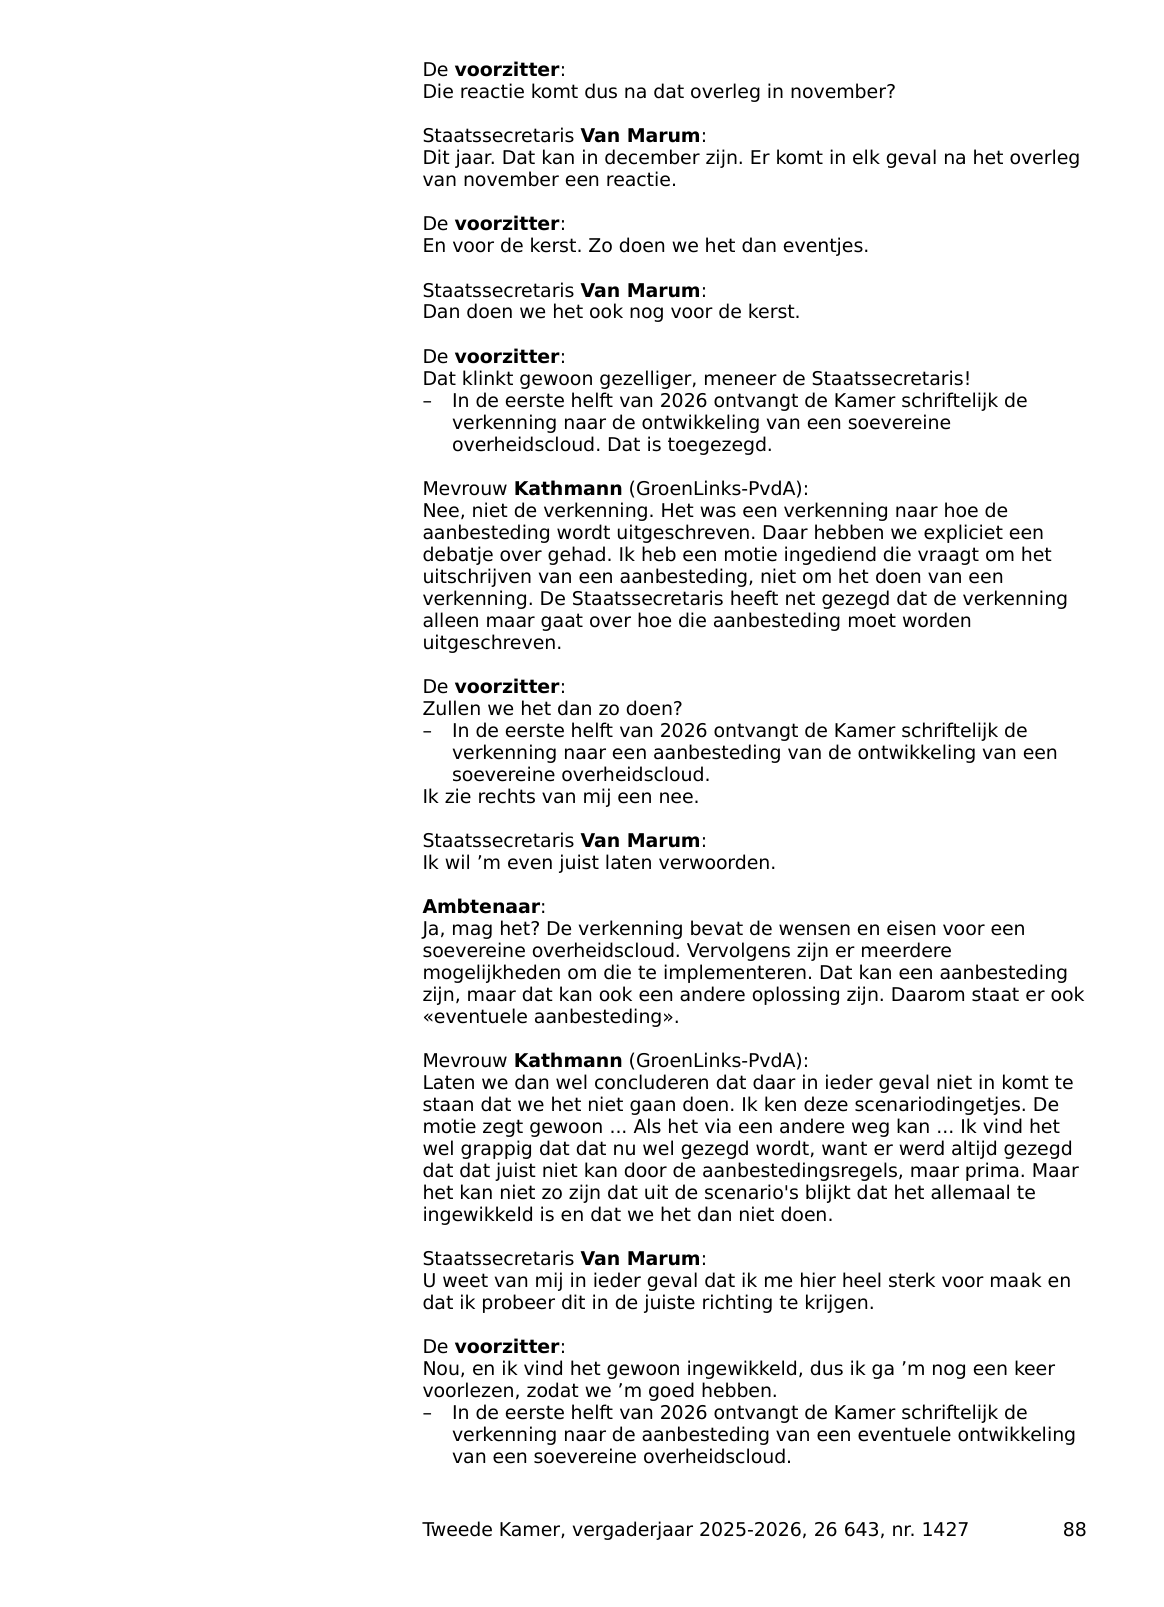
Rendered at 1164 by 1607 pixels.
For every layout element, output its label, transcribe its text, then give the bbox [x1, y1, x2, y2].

text Staatssecretaris Van Marum: [422, 125, 1087, 147]
text Dan doen we het ook nog voor de kerst. [422, 301, 1087, 323]
text Mevrouw Kathmann (GroenLinks-PvdA): [422, 1050, 1087, 1072]
text U weet van mij in ieder geval dat ik me hier heel sterk voor maak en dat ik probeer dit in de juiste richting te krijgen. [422, 1270, 1087, 1314]
text Ja, mag het? De verkenning bevat de wensen en eisen voor een soevereine overheidscloud. Vervolgens zijn er meerdere mogelijkheden om die te implementeren. Dat kan een aanbesteding zijn, maar dat kan ook een andere oplossing zijn. Daarom staat er ook «eventuele aanbesteding». [422, 918, 1087, 1028]
text Ik wil ’m even juist laten verwoorden. [422, 852, 1087, 874]
text Dat klinkt gewoon gezelliger, meneer de Staatssecretaris! [422, 368, 1087, 389]
text – In de eerste helft van 2026 ontvangt de Kamer schriftelijk de verkenning naar de ontwikkeling van een soevereine overheidscloud. Dat is toegezegd. [422, 389, 1087, 456]
text Nee, niet de verkenning. Het was een verkenning naar hoe de aanbesteding wordt uitgeschreven. Daar hebben we expliciet een debatje over gehad. Ik heb een motie ingediend die vraagt om het uitschrijven van een aanbesteding, niet om het doen van een verkenning. De Staatssecretaris heeft net gezegd dat de verkenning alleen maar gaat over hoe die aanbesteding moet worden uitgeschreven. [422, 500, 1087, 653]
text Staatssecretaris Van Marum: [422, 1248, 1087, 1270]
text Zullen we het dan zo doen? [422, 698, 1087, 720]
text Dit jaar. Dat kan in december zijn. Er komt in elk geval na het overleg van november een reactie. [422, 147, 1087, 191]
text Staatssecretaris Van Marum: [422, 830, 1087, 852]
text De voorzitter: [422, 346, 1087, 368]
text Ik zie rechts van mij een nee. [422, 786, 1087, 808]
text De voorzitter: [422, 213, 1087, 235]
text – In de eerste helft van 2026 ontvangt de Kamer schriftelijk de verkenning naar een aanbesteding van de ontwikkeling van een soevereine overheidscloud. [422, 720, 1087, 786]
text Mevrouw Kathmann (GroenLinks-PvdA): [422, 478, 1087, 500]
text Staatssecretaris Van Marum: [422, 279, 1087, 301]
text Nou, en ik vind het gewoon ingewikkeld, dus ik ga ’m nog een keer voorlezen, zodat we ’m goed hebben. [422, 1358, 1087, 1402]
text – In de eerste helft van 2026 ontvangt de Kamer schriftelijk de verkenning naar de aanbesteding van een eventuele ontwikkeling van een soevereine overheidscloud. [422, 1402, 1087, 1468]
text De voorzitter: [422, 676, 1087, 698]
text Die reactie komt dus na dat overleg in november? [422, 81, 1087, 103]
text Ambtenaar: [422, 896, 1087, 918]
text De voorzitter: [422, 59, 1087, 81]
text Laten we dan wel concluderen dat daar in ieder geval niet in komt te staan dat we het niet gaan doen. Ik ken deze scenariodingetjes. De motie zegt gewoon ... Als het via een andere weg kan ... Ik vind het wel grappig dat dat nu wel gezegd wordt, want er werd altijd gezegd dat dat juist niet kan door de aanbestedingsregels, maar prima. Maar het kan niet zo zijn dat uit de scenario's blijkt dat het allemaal te ingewikkeld is en dat we het dan niet doen. [422, 1072, 1087, 1226]
text De voorzitter: [422, 1336, 1087, 1358]
text En voor de kerst. Zo doen we het dan eventjes. [422, 235, 1087, 257]
